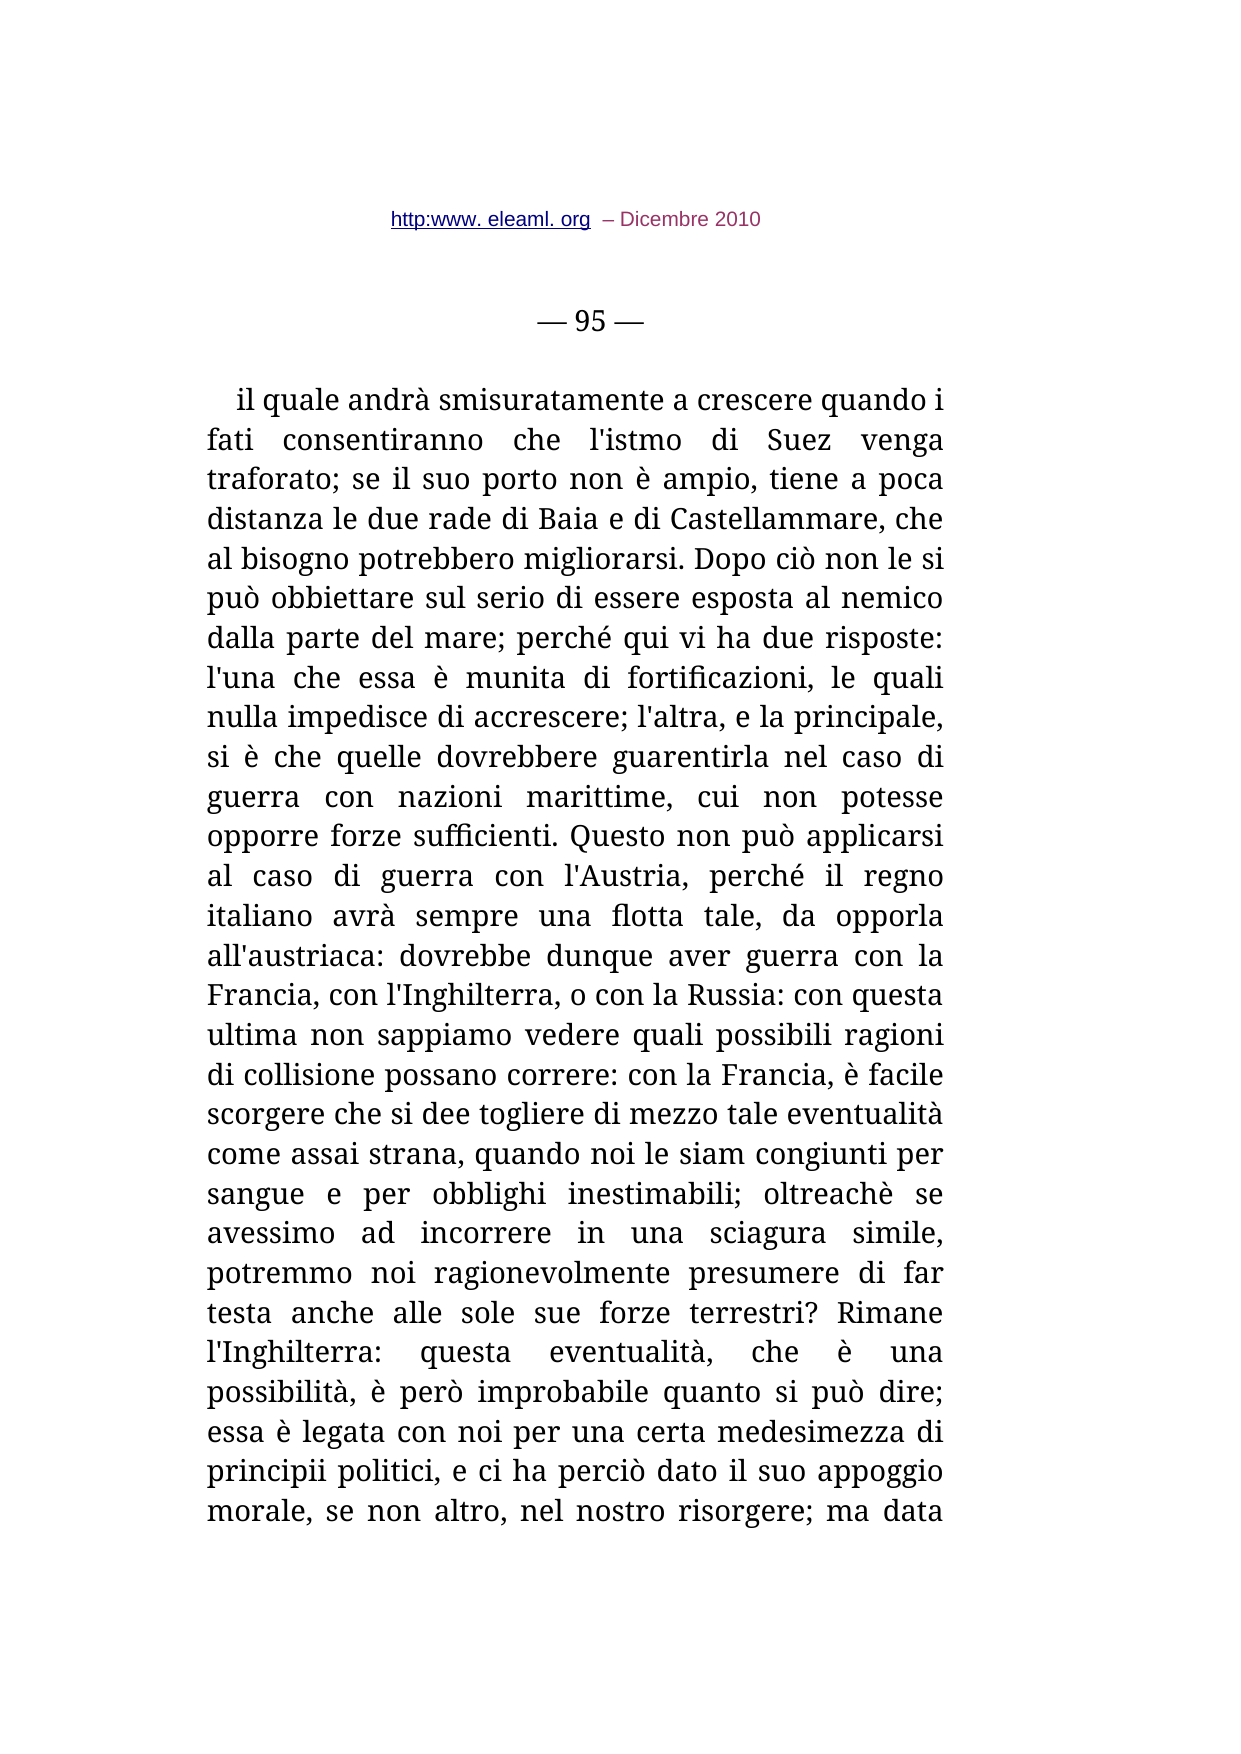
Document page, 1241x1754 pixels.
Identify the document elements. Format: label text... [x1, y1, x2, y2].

text — 95 — [207, 300, 945, 339]
text il quale andrà smisuratamente a crescere quando i fati consentiranno che l'istmo di Suez venga traforato; se il suo porto non è ampio, tiene a poca distanza le due rade di Baia e di Castellammare, che al bisogno potrebbero migliorarsi. Dopo ciò non le si può obbiettare sul serio di essere esposta al nemico dalla parte del mare; perché qui vi ha due risposte: l'una che essa è munita di fortificazioni, le quali nulla impedisce di accrescere; l'altra, e la principale, si è che quelle dovrebbere guarentirla nel caso di guerra con nazioni marittime, cui non potesse opporre forze sufficienti. Questo non può applicarsi al caso di guerra con l'Austria, perché il regno italiano avrà sempre una flotta tale, da opporla all'austriaca: dovrebbe dunque aver guerra con la Francia, con l'Inghilterra, o con la Russia: con questa ultima non sappiamo vedere quali possibili ragioni di collisione possano correre: con la Francia, è facile scorgere che si dee togliere di mezzo tale eventualità come assai strana, quando noi le siam congiunti per sangue e per obblighi inestimabili; oltreachè se avessimo ad incorrere in una sciagura simile, potremmo noi ragionevolmente presumere di far testa anche alle sole sue forze terrestri? Rimane l'Inghilterra: questa eventualità, che è una possibilità, è però improbabile quanto si può dire; essa è legata con noi per una certa medesimezza di principii politici, e ci ha perciò dato il suo appoggio morale, se non altro, nel nostro risorgere; ma data [207, 379, 945, 1530]
